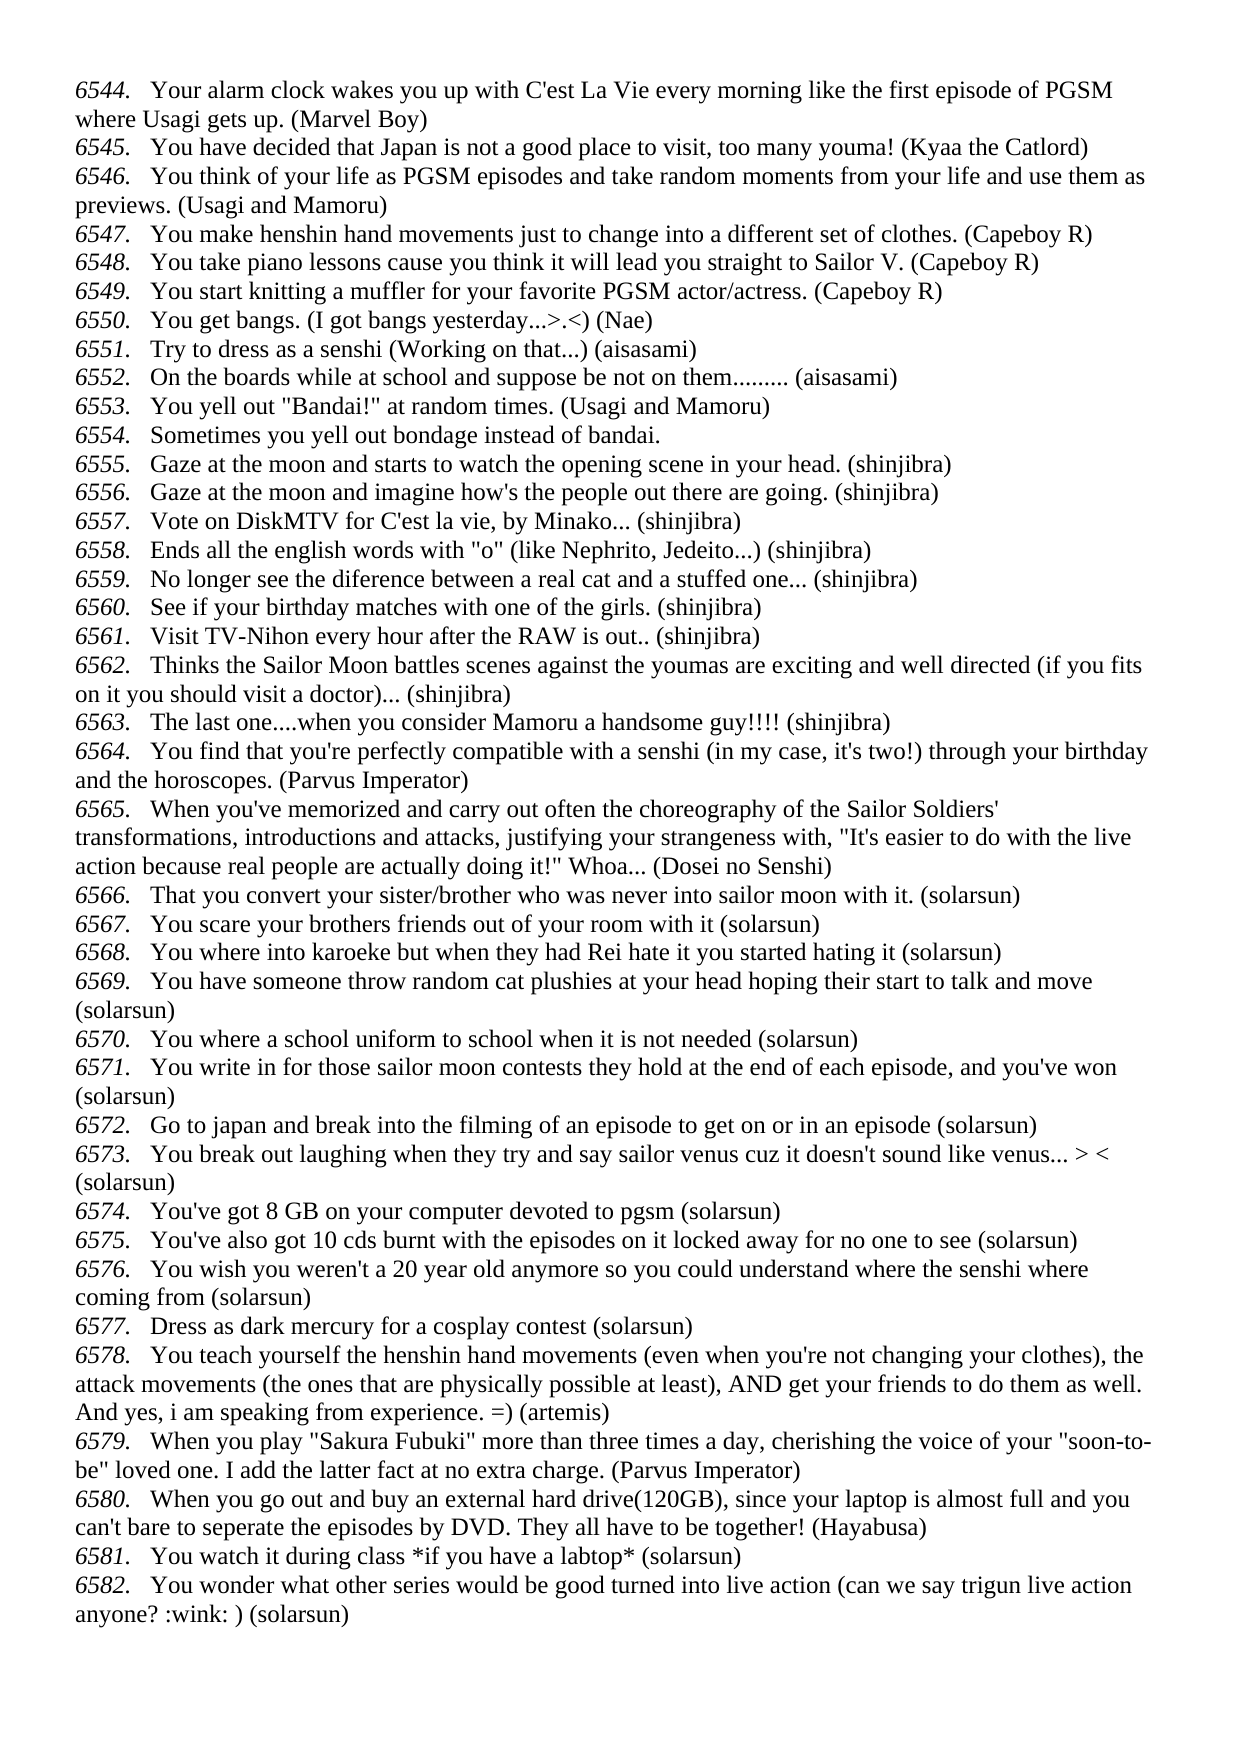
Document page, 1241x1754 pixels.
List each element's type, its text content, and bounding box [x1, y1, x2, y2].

list You where a school uniform to school when it is not needed (solarsun) [75, 1024, 1165, 1052]
list You have decided that Japan is not a good place to visit, too many youma! (Kyaa the Catlord) [75, 132, 1165, 161]
list When you've memorized and carry out often the choreography of the Sailor Soldiers' transformations, introductions and attacks, justifying your strangeness with, "It's easier to do with the live action because real people are actually doing it!" Whoa... (Dosei no Senshi) [75, 794, 1165, 880]
list You wish you weren't a 20 year old anymore so you could understand where the senshi where coming from (solarsun) [75, 1254, 1165, 1311]
list You've also got 10 cds burnt with the episodes on it locked away for no one to see (solarsun) [75, 1225, 1165, 1254]
list See if your birthday matches with one of the girls. (shinjibra) [75, 592, 1165, 621]
list Try to dress as a senshi (Working on that...) (aisasami) [75, 334, 1165, 362]
list Vote on DiskMTV for C'est la vie, by Minako... (shinjibra) [75, 506, 1165, 535]
list You think of your life as PGSM episodes and take random moments from your life and use them as previews. (Usagi and Mamoru) [75, 161, 1165, 219]
list When you play "Sakura Fubuki" more than three times a day, cherishing the voice of your "soon-to-be" loved one. I add the latter fact at no extra charge. (Parvus Imperator) [75, 1426, 1165, 1484]
list Gaze at the moon and starts to watch the opening scene in your head. (shinjibra) [75, 449, 1165, 477]
list That you convert your sister/brother who was never into sailor moon with it. (solarsun) [75, 880, 1165, 909]
list You wonder what other series would be good turned into live action (can we say trigun live action anyone? :wink: ) (solarsun) [75, 1570, 1165, 1627]
list You start knitting a muffler for your favorite PGSM actor/actress. (Capeboy R) [75, 276, 1165, 305]
list No longer see the diference between a real cat and a stuffed one... (shinjibra) [75, 564, 1165, 592]
list Visit TV-Nihon every hour after the RAW is out.. (shinjibra) [75, 621, 1165, 650]
list Gaze at the moon and imagine how's the people out there are going. (shinjibra) [75, 477, 1165, 506]
list You yell out "Bandai!" at random times. (Usagi and Mamoru) [75, 391, 1165, 420]
list You find that you're perfectly compatible with a senshi (in my case, it's two!) through your birthday and the horoscopes. (Parvus Imperator) [75, 736, 1165, 794]
list You make henshin hand movements just to change into a different set of clothes. (Capeboy R) [75, 219, 1165, 247]
list On the boards while at school and suppose be not on them......... (aisasami) [75, 362, 1165, 391]
list You break out laughing when they try and say sailor venus cuz it doesn't sound like venus... > < (solarsun) [75, 1139, 1165, 1196]
list You write in for those sailor moon contests they hold at the end of each episode, and you've won (solarsun) [75, 1052, 1165, 1110]
list The last one....when you consider Mamoru a handsome guy!!!! (shinjibra) [75, 707, 1165, 736]
list Thinks the Sailor Moon battles scenes against the youmas are exciting and well directed (if you fits on it you should visit a doctor)... (shinjibra) [75, 650, 1165, 707]
list You teach yourself the henshin hand movements (even when you're not changing your clothes), the attack movements (the ones that are physically possible at least), AND get your friends to do them as well. And yes, i am speaking from experience. =) (artemis) [75, 1340, 1165, 1426]
list Your alarm clock wakes you up with C'est La Vie every morning like the first episode of PGSM where Usagi gets up. (Marvel Boy) [75, 75, 1165, 132]
list You take piano lessons cause you think it will lead you straight to Sailor V. (Capeboy R) [75, 247, 1165, 276]
list You where into karoeke but when they had Rei hate it you started hating it (solarsun) [75, 937, 1165, 966]
list Sometimes you yell out bondage instead of bandai. [75, 420, 1165, 449]
list You get bangs. (I got bangs yesterday...>.<) (Nae) [75, 305, 1165, 334]
list You've got 8 GB on your computer devoted to pgsm (solarsun) [75, 1196, 1165, 1225]
list Dress as dark mercury for a cosplay contest (solarsun) [75, 1311, 1165, 1340]
list When you go out and buy an external hard drive(120GB), since your laptop is almost full and you can't bare to seperate the episodes by DVD. They all have to be together! (Hayabusa) [75, 1484, 1165, 1541]
list You scare your brothers friends out of your room with it (solarsun) [75, 909, 1165, 937]
list Go to japan and break into the filming of an episode to get on or in an episode (solarsun) [75, 1110, 1165, 1139]
list You have someone throw random cat plushies at your head hoping their start to talk and move (solarsun) [75, 966, 1165, 1024]
list You watch it during class *if you have a labtop* (solarsun) [75, 1541, 1165, 1570]
list Ends all the english words with "o" (like Nephrito, Jedeito...) (shinjibra) [75, 535, 1165, 564]
